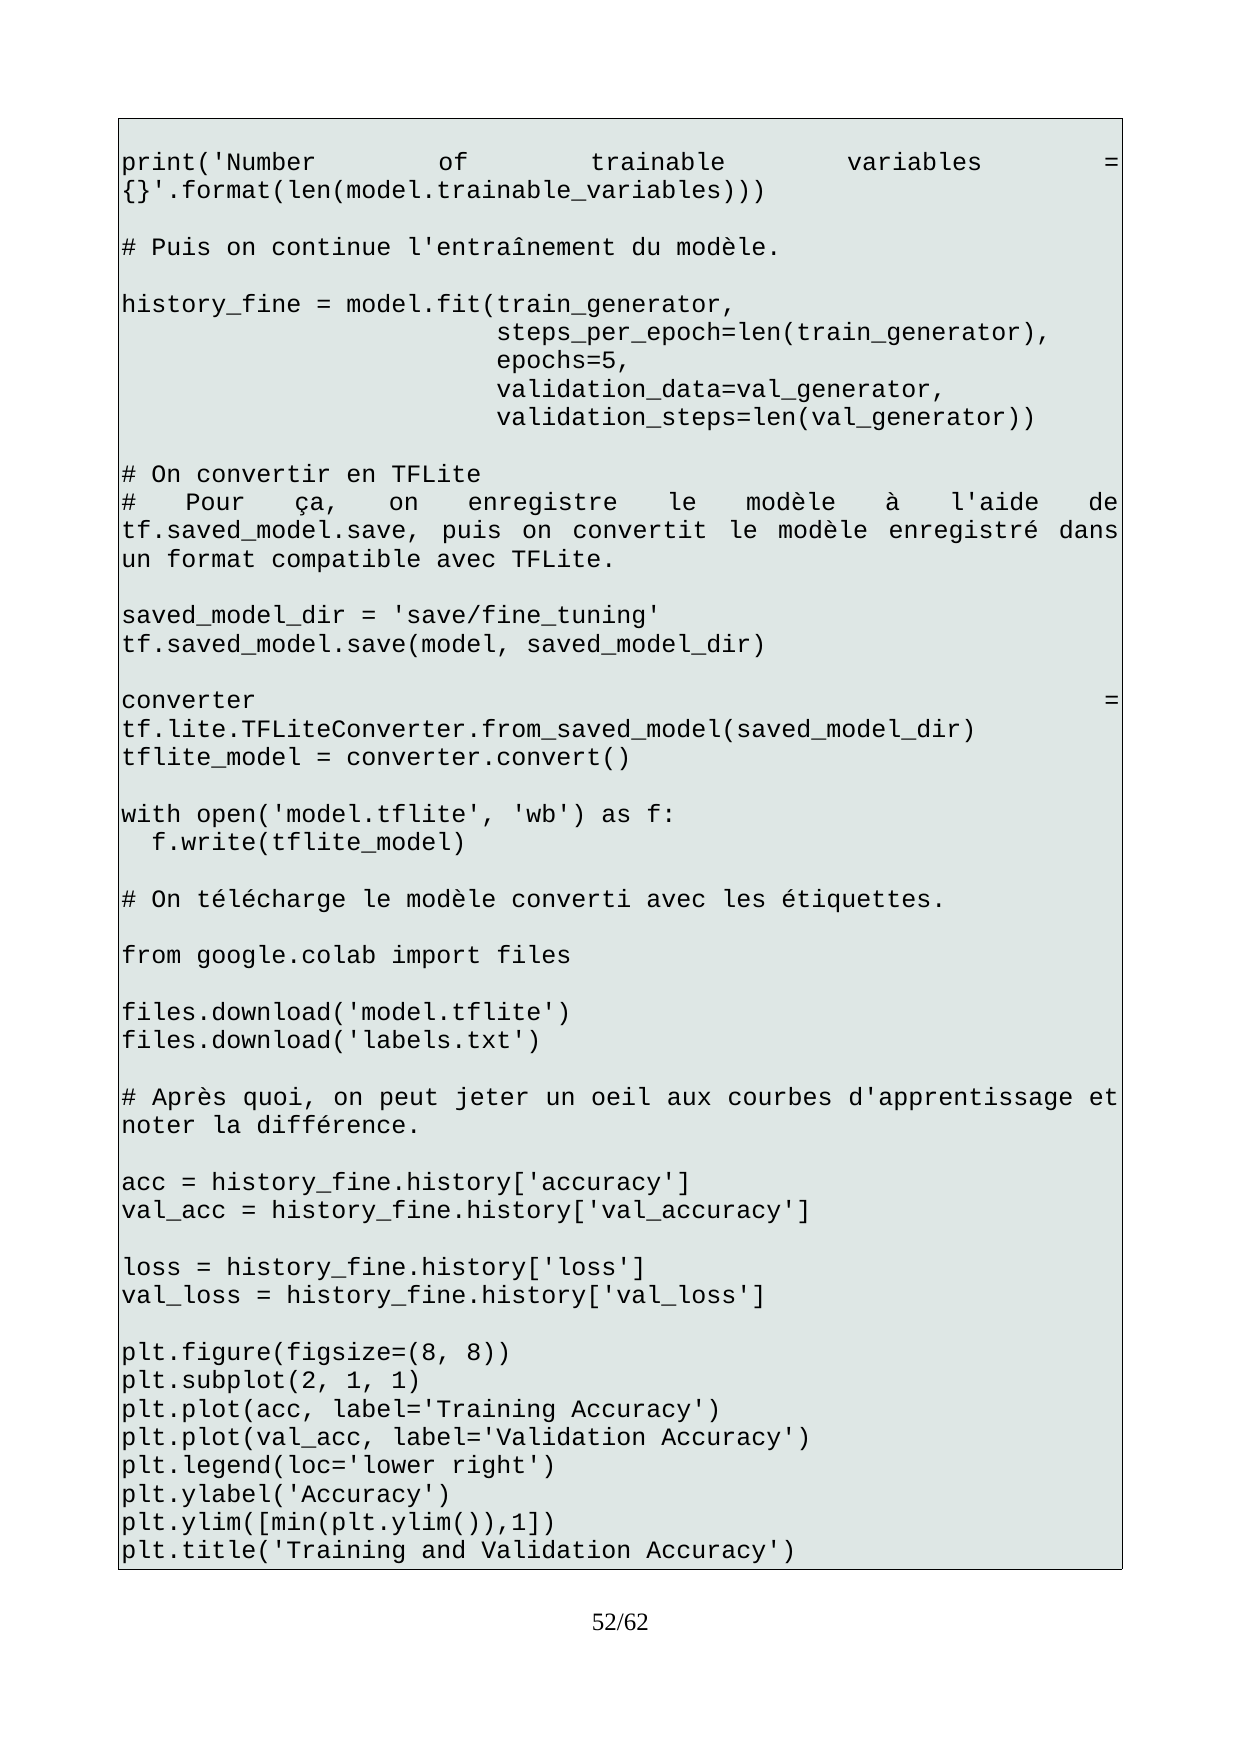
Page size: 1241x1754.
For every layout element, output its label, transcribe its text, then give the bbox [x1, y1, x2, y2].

text plt.ylim([min(plt.ylim()),1]) [119, 1506, 1122, 1535]
text from google.colab import files [119, 940, 1122, 968]
text history_fine = model.fit(train_generator, [119, 288, 1122, 316]
text saved_model_dir = 'save/fine_tuning' [119, 600, 1122, 628]
text steps_per_epoch=len(train_generator), [119, 316, 1122, 345]
text # Puis on continue l'entraînement du modèle. [119, 231, 1122, 260]
text plt.legend(loc='lower right') [119, 1450, 1122, 1478]
text with open('model.tflite', 'wb') as f: [119, 798, 1122, 826]
text # On télécharge le modèle converti avec les étiquettes. [119, 883, 1122, 911]
text plt.plot(acc, label='Training Accuracy') [119, 1393, 1122, 1421]
text files.download('model.tflite') [119, 996, 1122, 1025]
text validation_steps=len(val_generator)) [119, 401, 1122, 430]
text plt.plot(val_acc, label='Validation Accuracy') [119, 1421, 1122, 1450]
text loss = history_fine.history['loss'] [119, 1251, 1122, 1280]
text files.download('labels.txt') [119, 1025, 1122, 1053]
text tf.saved_model.save(model, saved_model_dir) [119, 628, 1122, 656]
text f.write(tflite_model) [119, 826, 1122, 855]
text val_loss = history_fine.history['val_loss'] [119, 1280, 1122, 1308]
text # Pour ça, on enregistre le modèle à l'aide de tf.saved_model.save, puis on convertit le modèle enregistré dans un format compatible avec TFLite. [119, 486, 1122, 571]
text epochs=5, [119, 345, 1122, 373]
text plt.subplot(2, 1, 1) [119, 1365, 1122, 1393]
text tflite_model = converter.convert() [119, 741, 1122, 770]
text print('Number of trainable variables = {}'.format(len(model.trainable_variables))) [119, 146, 1122, 203]
text plt.figure(figsize=(8, 8)) [119, 1336, 1122, 1365]
text plt.title('Training and Validation Accuracy') [119, 1535, 1122, 1569]
text # On convertir en TFLite [119, 458, 1122, 486]
text converter = tf.lite.TFLiteConverter.from_saved_model(saved_model_dir) [119, 685, 1122, 741]
text acc = history_fine.history['accuracy'] [119, 1166, 1122, 1195]
text # Après quoi, on peut jeter un oeil aux courbes d'apprentissage et noter la différence. [119, 1081, 1122, 1138]
text plt.ylabel('Accuracy') [119, 1478, 1122, 1506]
text val_acc = history_fine.history['val_accuracy'] [119, 1195, 1122, 1223]
text validation_data=val_generator, [119, 373, 1122, 401]
